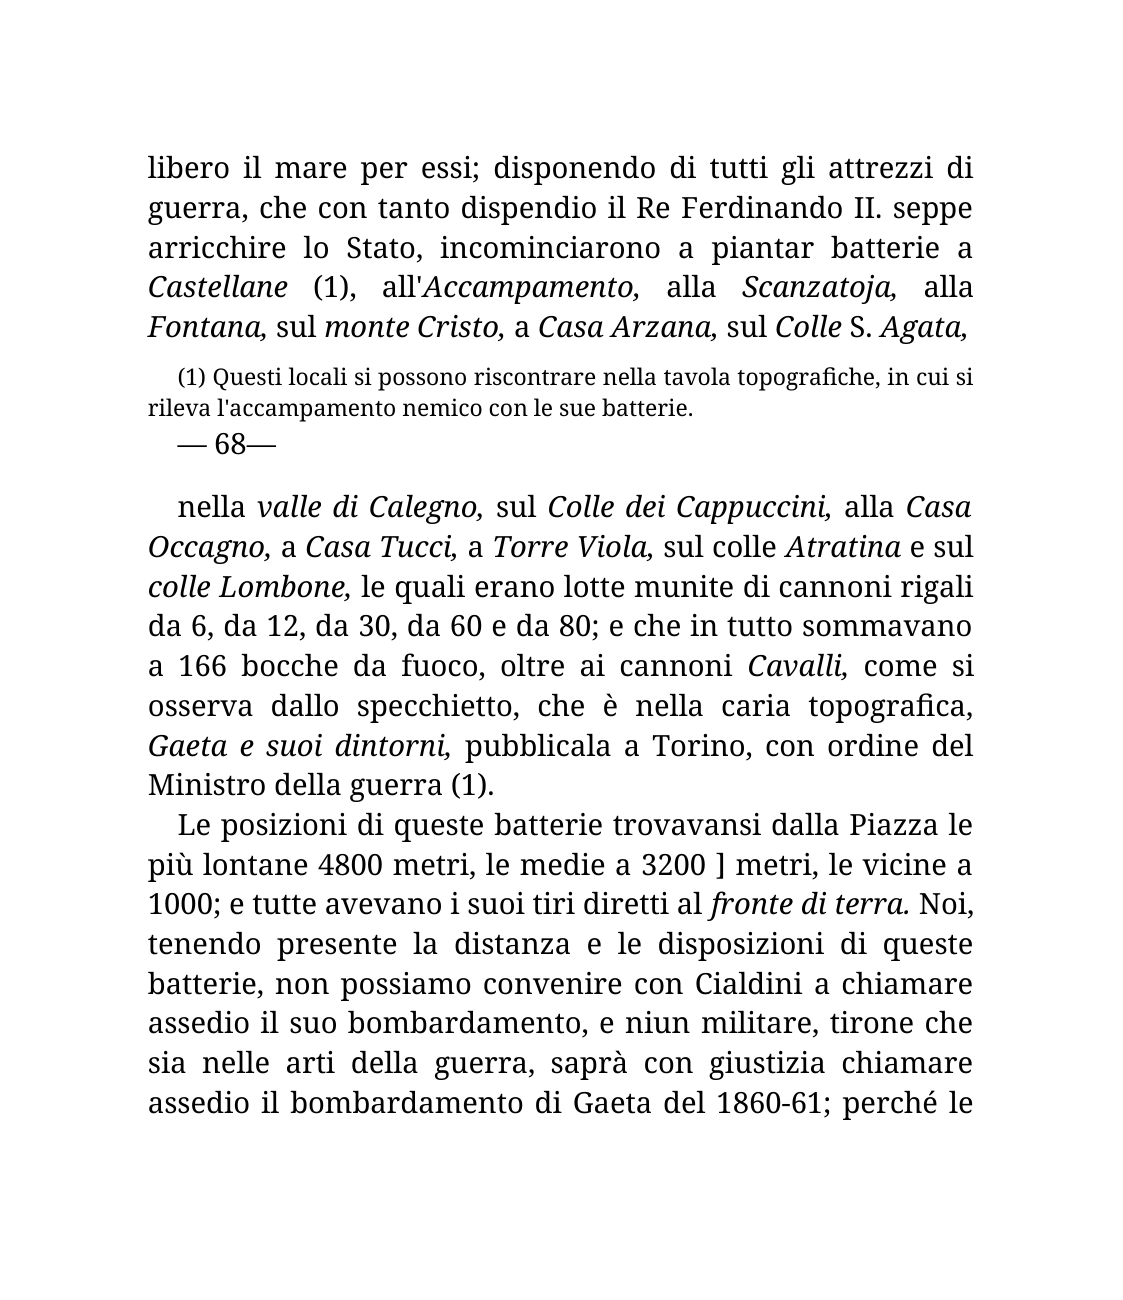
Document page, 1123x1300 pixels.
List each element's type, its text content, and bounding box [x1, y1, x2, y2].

text Le posizioni di queste batterie trovavansi dalla Piazza le più lontane 4800 metri, le medie a 3200 ] metri, le vicine a 1000; e tutte avevano i suoi tiri diretti al fronte di terra. Noi, tenendo presente la distanza e le disposizioni di queste batterie, non possiamo convenire con Cialdini a chiamare assedio il suo bombardamento, e niun militare, tirone che sia nelle arti della guerra, saprà con giustizia chiamare assedio il bombardamento di Gaeta del 1860-61; perché le [148, 804, 974, 1122]
text libero il mare per essi; disponendo di tutti gli attrezzi di guerra, che con tanto dispendio il Re Ferdinando II. seppe arricchire lo Stato, incominciarono a piantar batterie a Castellane (1), all'Accampamento, alla Scanzatoja, alla Fontana, sul monte Cristo, a Casa Arzana, sul Colle S. Agata, [148, 148, 974, 346]
text nella valle di Calegno, sul Colle dei Cappuccini, alla Casa Occagno, a Casa Tucci, a Torre Viola, sul colle Atratina e sul colle Lombone, le quali erano lotte munite di cannoni rigali da 6, da 12, da 30, da 60 e da 80; e che in tutto sommavano a 166 bocche da fuoco, oltre ai cannoni Cavalli, come si osserva dallo specchietto, che è nella caria topografica, Gaeta e suoi dintorni, pubblicala a Torino, con ordine del Ministro della guerra (1). [148, 487, 974, 804]
text (1) Questi locali si possono riscontrare nella tavola topografiche, in cui si rileva l'accampamento nemico con le sue batterie. [148, 360, 974, 423]
text — 68— [148, 423, 974, 463]
